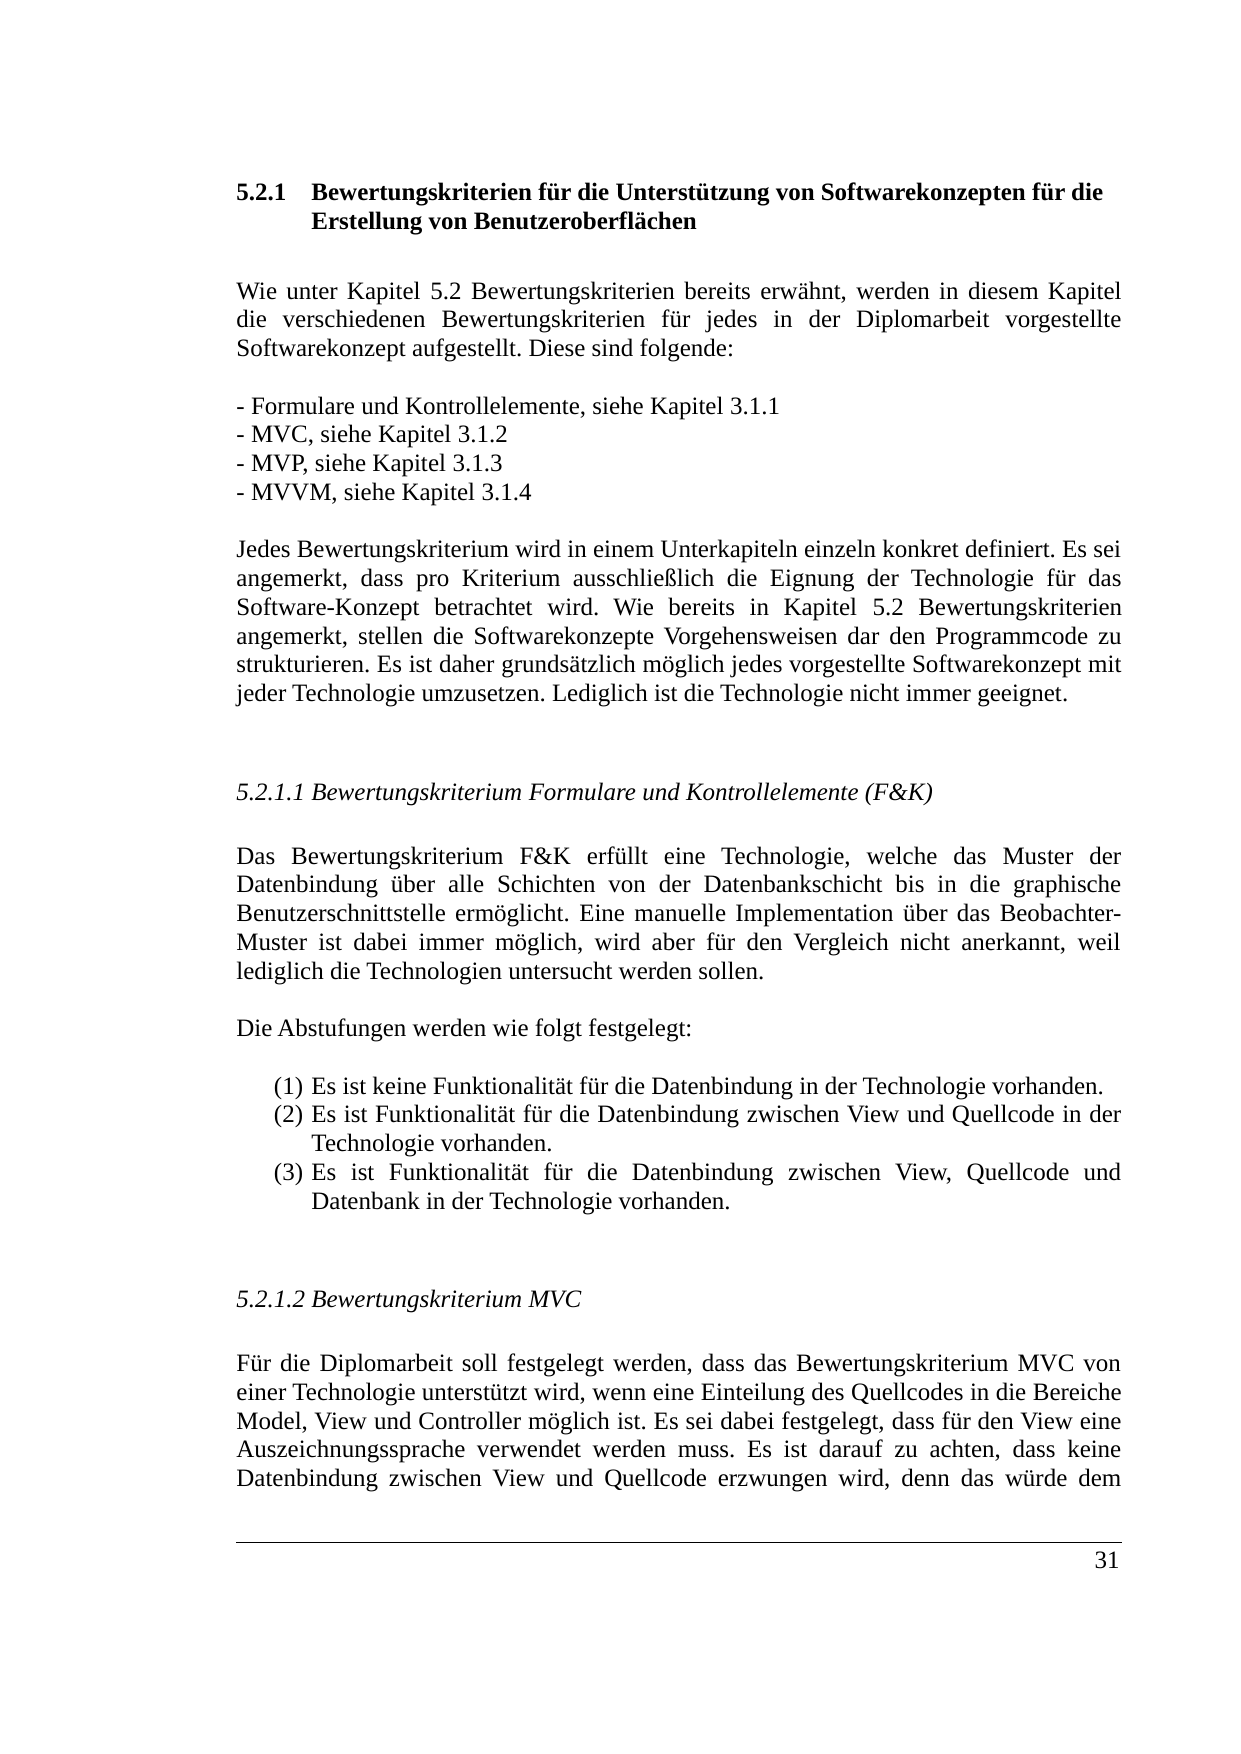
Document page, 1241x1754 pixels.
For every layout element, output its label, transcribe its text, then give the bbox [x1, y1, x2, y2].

text Wie unter Kapitel 5.2 Bewertungskriterien bereits erwähnt, werden in diesem Kapitel die verschiedenen Bewertungskriterien für jedes in der Diplomarbeit vorgestellte Softwarekonzept aufgestellt. Diese sind folgende: [236, 276, 1122, 362]
text - MVP, siehe Kapitel 3.1.3 [236, 448, 1122, 477]
text Jedes Bewertungskriterium wird in einem Unterkapiteln einzeln konkret definiert. Es sei angemerkt, dass pro Kriterium ausschließlich die Eignung der Technologie für das Software-Konzept betrachtet wird. Wie bereits in Kapitel 5.2 Bewertungskriterien angemerkt, stellen die Softwarekonzepte Vorgehensweisen dar den Programmcode zu strukturieren. Es ist daher grundsätzlich möglich jedes vorgestellte Softwarekonzept mit jeder Technologie umzusetzen. Lediglich ist die Technologie nicht immer geeignet. [236, 534, 1122, 707]
text - Formulare und Kontrollelemente, siehe Kapitel 3.1.1 [236, 391, 1122, 419]
text - MVVM, siehe Kapitel 3.1.4 [236, 477, 1122, 506]
subtitle Bewertungskriterium Formulare und Kontrollelemente (F&K) [236, 777, 1122, 806]
subtitle Bewertungskriterium MVC [236, 1284, 1122, 1313]
list Es ist Funktionalität für die Datenbindung zwischen View und Quellcode in der Technologie vorhanden. [274, 1099, 1122, 1157]
text - MVC, siehe Kapitel 3.1.2 [236, 419, 1122, 448]
list Es ist Funktionalität für die Datenbindung zwischen View, Quellcode und Datenbank in der Technologie vorhanden. [274, 1157, 1122, 1214]
text Die Abstufungen werden wie folgt festgelegt: [236, 1013, 1122, 1042]
subtitle Bewertungskriterien für die Unterstützung von Softwarekonzepten für die Erstellung von Benutzeroberflächen [236, 177, 1122, 235]
list Es ist keine Funktionalität für die Datenbindung in der Technologie vorhanden. [274, 1071, 1122, 1099]
text Für die Diplomarbeit soll festgelegt werden, dass das Bewertungskriterium MVC von einer Technologie unterstützt wird, wenn eine Einteilung des Quellcodes in die Bereiche Model, View und Controller möglich ist. Es sei dabei festgelegt, dass für den View eine Auszeichnungssprache verwendet werden muss. Es ist darauf zu achten, dass keine Datenbindung zwischen View und Quellcode erzwungen wird, denn das würde dem [236, 1348, 1122, 1492]
text Das Bewertungskriterium F&K erfüllt eine Technologie, welche das Muster der Datenbindung über alle Schichten von der Datenbankschicht bis in die graphische Benutzerschnittstelle ermöglicht. Eine manuelle Implementation über das Beobachter-Muster ist dabei immer möglich, wird aber für den Vergleich nicht anerkannt, weil lediglich die Technologien untersucht werden sollen. [236, 841, 1122, 984]
